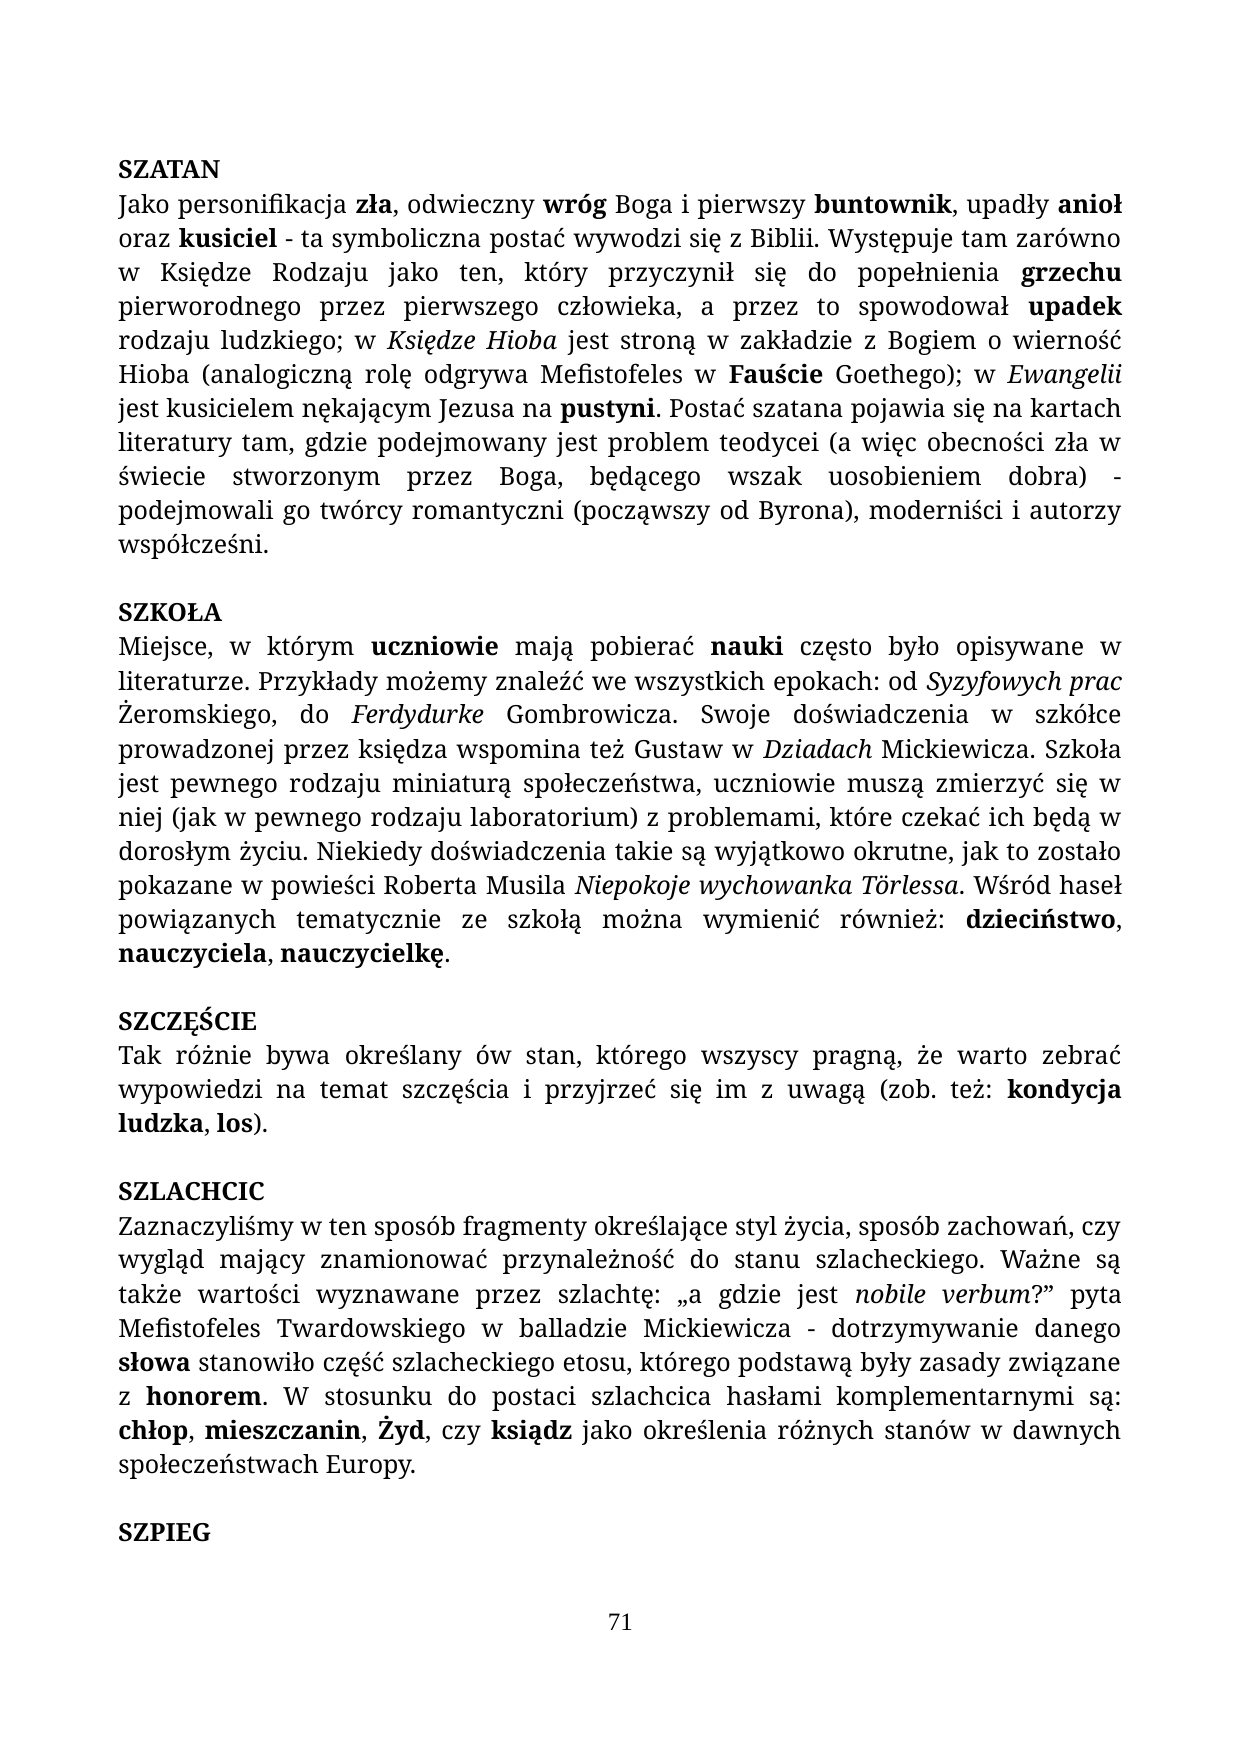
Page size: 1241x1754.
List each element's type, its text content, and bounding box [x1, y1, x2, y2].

text SZCZĘŚCIE [118, 1004, 1122, 1038]
text SZLACHCIC [118, 1174, 1122, 1208]
text SZPIEG [118, 1515, 1122, 1549]
text SZKOŁA [118, 595, 1122, 629]
text Miejsce, w którym uczniowie mają pobierać nauki często było opisywane w literaturze. Przykłady możemy znaleźć we wszystkich epokach: od Syzyfowych prac Żeromskiego, do Ferdydurke Gombrowicza. Swoje doświadczenia w szkółce prowadzonej przez księdza wspomina też Gustaw w Dziadach Mickiewicza. Szkoła jest pewnego rodzaju miniaturą społeczeństwa, uczniowie muszą zmierzyć się w niej (jak w pewnego rodzaju laboratorium) z problemami, które czekać ich będą w dorosłym życiu. Niekiedy doświadczenia takie są wyjątkowo okrutne, jak to zostało pokazane w powieści Roberta Musila Niepokoje wychowanka Törlessa. Wśród haseł powiązanych tematycznie ze szkołą można wymienić również: dzieciństwo, nauczyciela, nauczycielkę. [118, 629, 1122, 970]
text Tak różnie bywa określany ów stan, którego wszyscy pragną, że warto zebrać wypowiedzi na temat szczęścia i przyjrzeć się im z uwagą (zob. też: kondycja ludzka, los). [118, 1038, 1122, 1140]
text SZATAN [118, 152, 1122, 186]
text Jako personifikacja zła, odwieczny wróg Boga i pierwszy buntownik, upadły anioł oraz kusiciel - ta symboliczna postać wywodzi się z Biblii. Występuje tam zarówno w Księdze Rodzaju jako ten, który przyczynił się do popełnienia grzechu pierworodnego przez pierwszego człowieka, a przez to spowodował upadek rodzaju ludzkiego; w Księdze Hioba jest stroną w zakładzie z Bogiem o wierność Hioba (analogiczną rolę odgrywa Mefistofeles w Fauście Goethego); w Ewangelii jest kusicielem nękającym Jezusa na pustyni. Postać szatana pojawia się na kartach literatury tam, gdzie podejmowany jest problem teodycei (a więc obecności zła w świecie stworzonym przez Boga, będącego wszak uosobieniem dobra) - podejmowali go twórcy romantyczni (począwszy od Byrona), moderniści i autorzy współcześni. [118, 186, 1122, 561]
text Zaznaczyliśmy w ten sposób fragmenty określające styl życia, sposób zachowań, czy wygląd mający znamionować przynależność do stanu szlacheckiego. Ważne są także wartości wyznawane przez szlachtę: „a gdzie jest nobile verbum?” pyta Mefistofeles Twardowskiego w balladzie Mickiewicza - dotrzymywanie danego słowa stanowiło część szlacheckiego etosu, którego podstawą były zasady związane z honorem. W stosunku do postaci szlachcica hasłami komplementarnymi są: chłop, mieszczanin, Żyd, czy ksiądz jako określenia różnych stanów w dawnych społeczeństwach Europy. [118, 1208, 1122, 1481]
